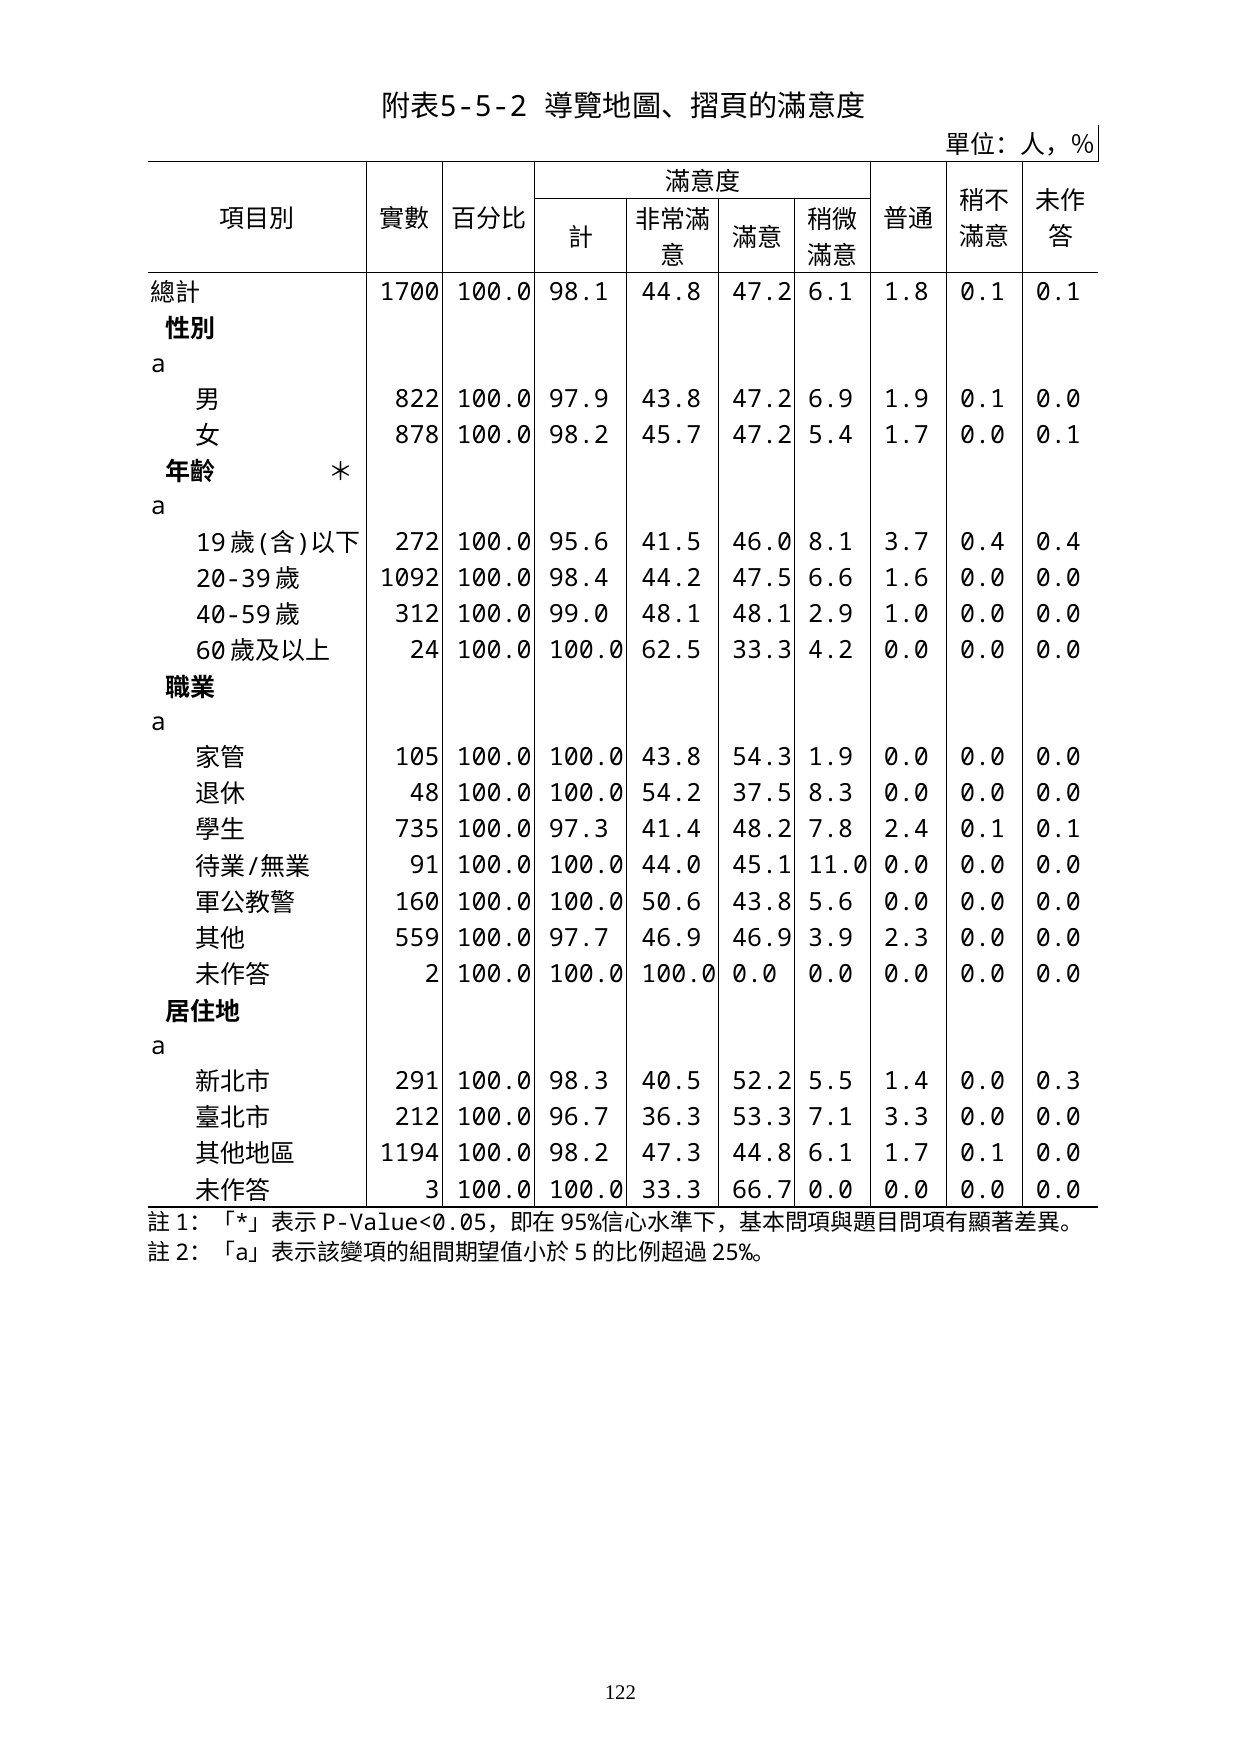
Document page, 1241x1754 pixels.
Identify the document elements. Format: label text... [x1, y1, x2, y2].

table_cell [367, 452, 442, 522]
table_cell [535, 309, 626, 379]
table_cell [1023, 991, 1098, 1061]
table_cell [871, 667, 946, 737]
table_cell 0.1 [1023, 416, 1098, 452]
table_cell 3.3 [871, 1098, 946, 1134]
table_cell [947, 991, 1022, 1061]
table_cell 0.1 [1023, 810, 1098, 846]
table_cell 46.0 [719, 522, 794, 558]
table_cell [1023, 452, 1098, 522]
table_cell 0.0 [1023, 1134, 1098, 1170]
table_cell 44.8 [719, 1134, 794, 1170]
table_cell 3.9 [795, 919, 870, 955]
table_cell 0.0 [1023, 846, 1098, 882]
table_cell 8.1 [795, 522, 870, 558]
table_cell 0.0 [947, 1061, 1022, 1098]
table_cell 312 [367, 595, 442, 631]
table_cell 52.2 [719, 1061, 794, 1098]
table_cell 1194 [367, 1134, 442, 1170]
table_cell 0.0 [871, 846, 946, 882]
table_cell 非常滿意 [627, 199, 718, 272]
table_cell 3.7 [871, 522, 946, 558]
table_cell 6.1 [795, 273, 870, 309]
table_cell 職業 a [148, 667, 366, 737]
table_cell 8.3 [795, 774, 870, 810]
table_cell 居住地 a [148, 991, 366, 1061]
table_cell 1.6 [871, 558, 946, 594]
table_cell 822 [367, 379, 442, 416]
table_cell 退休 [148, 774, 366, 810]
table_cell 5.6 [795, 883, 870, 919]
table_cell [367, 991, 442, 1061]
table_cell 未作答 [1023, 162, 1098, 272]
table_cell 總計 [148, 273, 366, 309]
table_cell 100.0 [443, 738, 534, 774]
table_cell 100.0 [535, 738, 626, 774]
table_cell 0.0 [947, 738, 1022, 774]
table_cell 滿意度 [535, 162, 870, 198]
table_cell 學生 [148, 810, 366, 846]
table_cell 1.7 [871, 1134, 946, 1170]
table_cell 100.0 [535, 631, 626, 667]
table_cell 97.3 [535, 810, 626, 846]
table_cell 0.0 [947, 883, 1022, 919]
table_cell 100.0 [443, 558, 534, 594]
table_cell 2.4 [871, 810, 946, 846]
table_cell 100.0 [443, 522, 534, 558]
table_cell 97.7 [535, 919, 626, 955]
table_cell 0.0 [947, 919, 1022, 955]
table_cell 98.1 [535, 273, 626, 309]
table_cell 47.5 [719, 558, 794, 594]
table_cell 2.3 [871, 919, 946, 955]
table_cell 96.7 [535, 1098, 626, 1134]
table_cell 實數 [367, 162, 442, 272]
table_cell 46.9 [627, 919, 718, 955]
table_cell 家管 [148, 738, 366, 774]
table_cell 91 [367, 846, 442, 882]
table_cell 0.0 [871, 1170, 946, 1206]
table_cell 47.2 [719, 416, 794, 452]
table_cell 100.0 [443, 810, 534, 846]
table_cell 0.0 [795, 1170, 870, 1206]
table_cell 1.9 [871, 379, 946, 416]
table_cell 性別 a [148, 309, 366, 379]
table_cell [795, 991, 870, 1061]
table_cell 37.5 [719, 774, 794, 810]
table_cell 100.0 [443, 273, 534, 309]
table_cell [947, 309, 1022, 379]
table_cell 100.0 [443, 919, 534, 955]
table_cell [367, 309, 442, 379]
table_cell 1.7 [871, 416, 946, 452]
table_cell 100.0 [443, 883, 534, 919]
table_cell 95.6 [535, 522, 626, 558]
table_cell 40-59歲 [148, 595, 366, 631]
table_cell 0.0 [871, 738, 946, 774]
table_cell [367, 667, 442, 737]
table_cell 0.1 [1023, 273, 1098, 309]
table_cell 0.0 [947, 595, 1022, 631]
table_cell 47.2 [719, 273, 794, 309]
table_cell 100.0 [443, 595, 534, 631]
table_cell 160 [367, 883, 442, 919]
table_cell 6.1 [795, 1134, 870, 1170]
table_cell 5.5 [795, 1061, 870, 1098]
table_cell 0.0 [1023, 738, 1098, 774]
table_cell 98.2 [535, 416, 626, 452]
table_cell 100.0 [443, 1098, 534, 1134]
table_cell 0.4 [1023, 522, 1098, 558]
table_cell 0.0 [719, 955, 794, 991]
table_cell 44.8 [627, 273, 718, 309]
table_cell 0.0 [1023, 774, 1098, 810]
table_cell 待業/無業 [148, 846, 366, 882]
table_cell 100.0 [535, 774, 626, 810]
table_cell [871, 452, 946, 522]
table_cell 46.9 [719, 919, 794, 955]
table_cell 百分比 [443, 162, 534, 272]
table_cell 0.0 [947, 1170, 1022, 1206]
table_cell 60歲及以上 [148, 631, 366, 667]
table_cell 其他地區 [148, 1134, 366, 1170]
table_cell 100.0 [443, 416, 534, 452]
table_cell 0.0 [1023, 955, 1098, 991]
table_cell 43.8 [719, 883, 794, 919]
table_cell 100.0 [535, 846, 626, 882]
table_cell [947, 452, 1022, 522]
table_cell 0.0 [1023, 1170, 1098, 1206]
table_cell 212 [367, 1098, 442, 1134]
table_cell 53.3 [719, 1098, 794, 1134]
table_cell 1.4 [871, 1061, 946, 1098]
table_cell [947, 667, 1022, 737]
table_cell 0.1 [947, 273, 1022, 309]
table_cell 48 [367, 774, 442, 810]
table_cell 年齡 ＊a [148, 452, 366, 522]
table_cell 6.6 [795, 558, 870, 594]
table_cell 0.0 [1023, 631, 1098, 667]
table_cell 0.0 [1023, 1098, 1098, 1134]
table_cell 稍微滿意 [795, 199, 870, 272]
table_cell 100.0 [443, 1134, 534, 1170]
table_cell 19歲(含)以下 [148, 522, 366, 558]
table_cell 0.1 [947, 810, 1022, 846]
table_cell 291 [367, 1061, 442, 1098]
table_cell 48.1 [719, 595, 794, 631]
table_cell [719, 667, 794, 737]
table_cell 0.0 [871, 883, 946, 919]
table_cell 272 [367, 522, 442, 558]
table_cell 未作答 [148, 1170, 366, 1206]
table_cell [719, 452, 794, 522]
table_cell [443, 309, 534, 379]
table_cell 2.9 [795, 595, 870, 631]
table_cell 0.0 [795, 955, 870, 991]
table_cell [795, 667, 870, 737]
table_cell 45.1 [719, 846, 794, 882]
table_cell 54.2 [627, 774, 718, 810]
table_cell [627, 309, 718, 379]
table_cell 100.0 [627, 955, 718, 991]
table_cell 1.8 [871, 273, 946, 309]
table_cell 50.6 [627, 883, 718, 919]
table_cell 41.4 [627, 810, 718, 846]
table_cell 7.1 [795, 1098, 870, 1134]
table_cell 40.5 [627, 1061, 718, 1098]
table_cell 男 [148, 379, 366, 416]
table_cell 7.8 [795, 810, 870, 846]
table_cell 0.1 [947, 1134, 1022, 1170]
table_cell 1.9 [795, 738, 870, 774]
table_cell 47.3 [627, 1134, 718, 1170]
table_cell 100.0 [535, 1170, 626, 1206]
table_cell 0.0 [1023, 883, 1098, 919]
table_cell 1092 [367, 558, 442, 594]
table_cell 0.0 [947, 846, 1022, 882]
table_cell 項目別 [148, 162, 366, 272]
text 註1：「*」表示P-Value<0.05，即在95%信心水準下，基本問項與題目問項有顯著差異。 [148, 1208, 1092, 1237]
text 註2：「a」表示該變項的組間期望值小於5的比例超過25%。 [148, 1237, 1092, 1266]
table_cell 0.0 [947, 558, 1022, 594]
table_cell [627, 667, 718, 737]
table_cell 44.0 [627, 846, 718, 882]
table_cell 計 [535, 199, 626, 272]
table_cell 0.0 [1023, 919, 1098, 955]
table_cell 100.0 [443, 1170, 534, 1206]
table_cell 1700 [367, 273, 442, 309]
table_cell 臺北市 [148, 1098, 366, 1134]
table_cell 0.0 [947, 774, 1022, 810]
table_cell 女 [148, 416, 366, 452]
table_cell 100.0 [443, 955, 534, 991]
table_cell 33.3 [719, 631, 794, 667]
table_cell [443, 991, 534, 1061]
table_cell 1.0 [871, 595, 946, 631]
table_cell 0.0 [947, 631, 1022, 667]
table_cell 33.3 [627, 1170, 718, 1206]
table_cell 97.9 [535, 379, 626, 416]
table_cell [535, 452, 626, 522]
table_cell 100.0 [443, 1061, 534, 1098]
table_cell 稍不滿意 [947, 162, 1022, 272]
table_cell 100.0 [443, 774, 534, 810]
table_cell 44.2 [627, 558, 718, 594]
table_cell 735 [367, 810, 442, 846]
table_cell 0.0 [871, 955, 946, 991]
table_cell 45.7 [627, 416, 718, 452]
table_cell 559 [367, 919, 442, 955]
table_cell 20-39歲 [148, 558, 366, 594]
table_cell 100.0 [443, 379, 534, 416]
table_cell [871, 991, 946, 1061]
table_cell 0.0 [871, 774, 946, 810]
table_cell 66.7 [719, 1170, 794, 1206]
table_cell 其他 [148, 919, 366, 955]
table_cell 0.4 [947, 522, 1022, 558]
table_cell 滿意 [719, 199, 794, 272]
table_cell 48.2 [719, 810, 794, 846]
table_cell 0.0 [947, 416, 1022, 452]
table_cell [795, 452, 870, 522]
table_cell 3 [367, 1170, 442, 1206]
table_cell 43.8 [627, 738, 718, 774]
table_cell 新北市 [148, 1061, 366, 1098]
table_cell 5.4 [795, 416, 870, 452]
table_cell 0.0 [871, 631, 946, 667]
table_cell 2 [367, 955, 442, 991]
table_cell 47.2 [719, 379, 794, 416]
table_cell 48.1 [627, 595, 718, 631]
table_cell 6.9 [795, 379, 870, 416]
table_cell 0.1 [947, 379, 1022, 416]
table_cell 105 [367, 738, 442, 774]
table_cell 100.0 [443, 631, 534, 667]
table_cell 99.0 [535, 595, 626, 631]
table_cell 36.3 [627, 1098, 718, 1134]
table_cell 0.3 [1023, 1061, 1098, 1098]
table_cell 單位：人，％ [148, 125, 1098, 161]
table_cell 普通 [871, 162, 946, 272]
table_cell 4.2 [795, 631, 870, 667]
table_cell 98.4 [535, 558, 626, 594]
table_cell 0.0 [1023, 595, 1098, 631]
table_cell [535, 991, 626, 1061]
table_cell 0.0 [1023, 558, 1098, 594]
table_cell 24 [367, 631, 442, 667]
table_cell [443, 452, 534, 522]
table_cell [795, 309, 870, 379]
table_cell [719, 991, 794, 1061]
table_cell [535, 667, 626, 737]
table_cell [627, 452, 718, 522]
table_cell 98.2 [535, 1134, 626, 1170]
table_header 附表5-5-2 導覽地圖、摺頁的滿意度 [148, 82, 1098, 124]
table_cell 11.0 [795, 846, 870, 882]
table_cell [871, 309, 946, 379]
table_cell [443, 667, 534, 737]
table_cell 54.3 [719, 738, 794, 774]
table_cell 43.8 [627, 379, 718, 416]
table_cell 41.5 [627, 522, 718, 558]
table_cell 62.5 [627, 631, 718, 667]
table_cell 100.0 [443, 846, 534, 882]
table_cell 0.0 [947, 1098, 1022, 1134]
table_cell 0.0 [947, 955, 1022, 991]
table_cell 未作答 [148, 955, 366, 991]
table_cell 0.0 [1023, 379, 1098, 416]
table_cell [719, 309, 794, 379]
table_cell 98.3 [535, 1061, 626, 1098]
table_cell 878 [367, 416, 442, 452]
table_cell [1023, 667, 1098, 737]
table_cell [1023, 309, 1098, 379]
table_cell 100.0 [535, 883, 626, 919]
table_cell 100.0 [535, 955, 626, 991]
table_cell 軍公教警 [148, 883, 366, 919]
table_cell [627, 991, 718, 1061]
